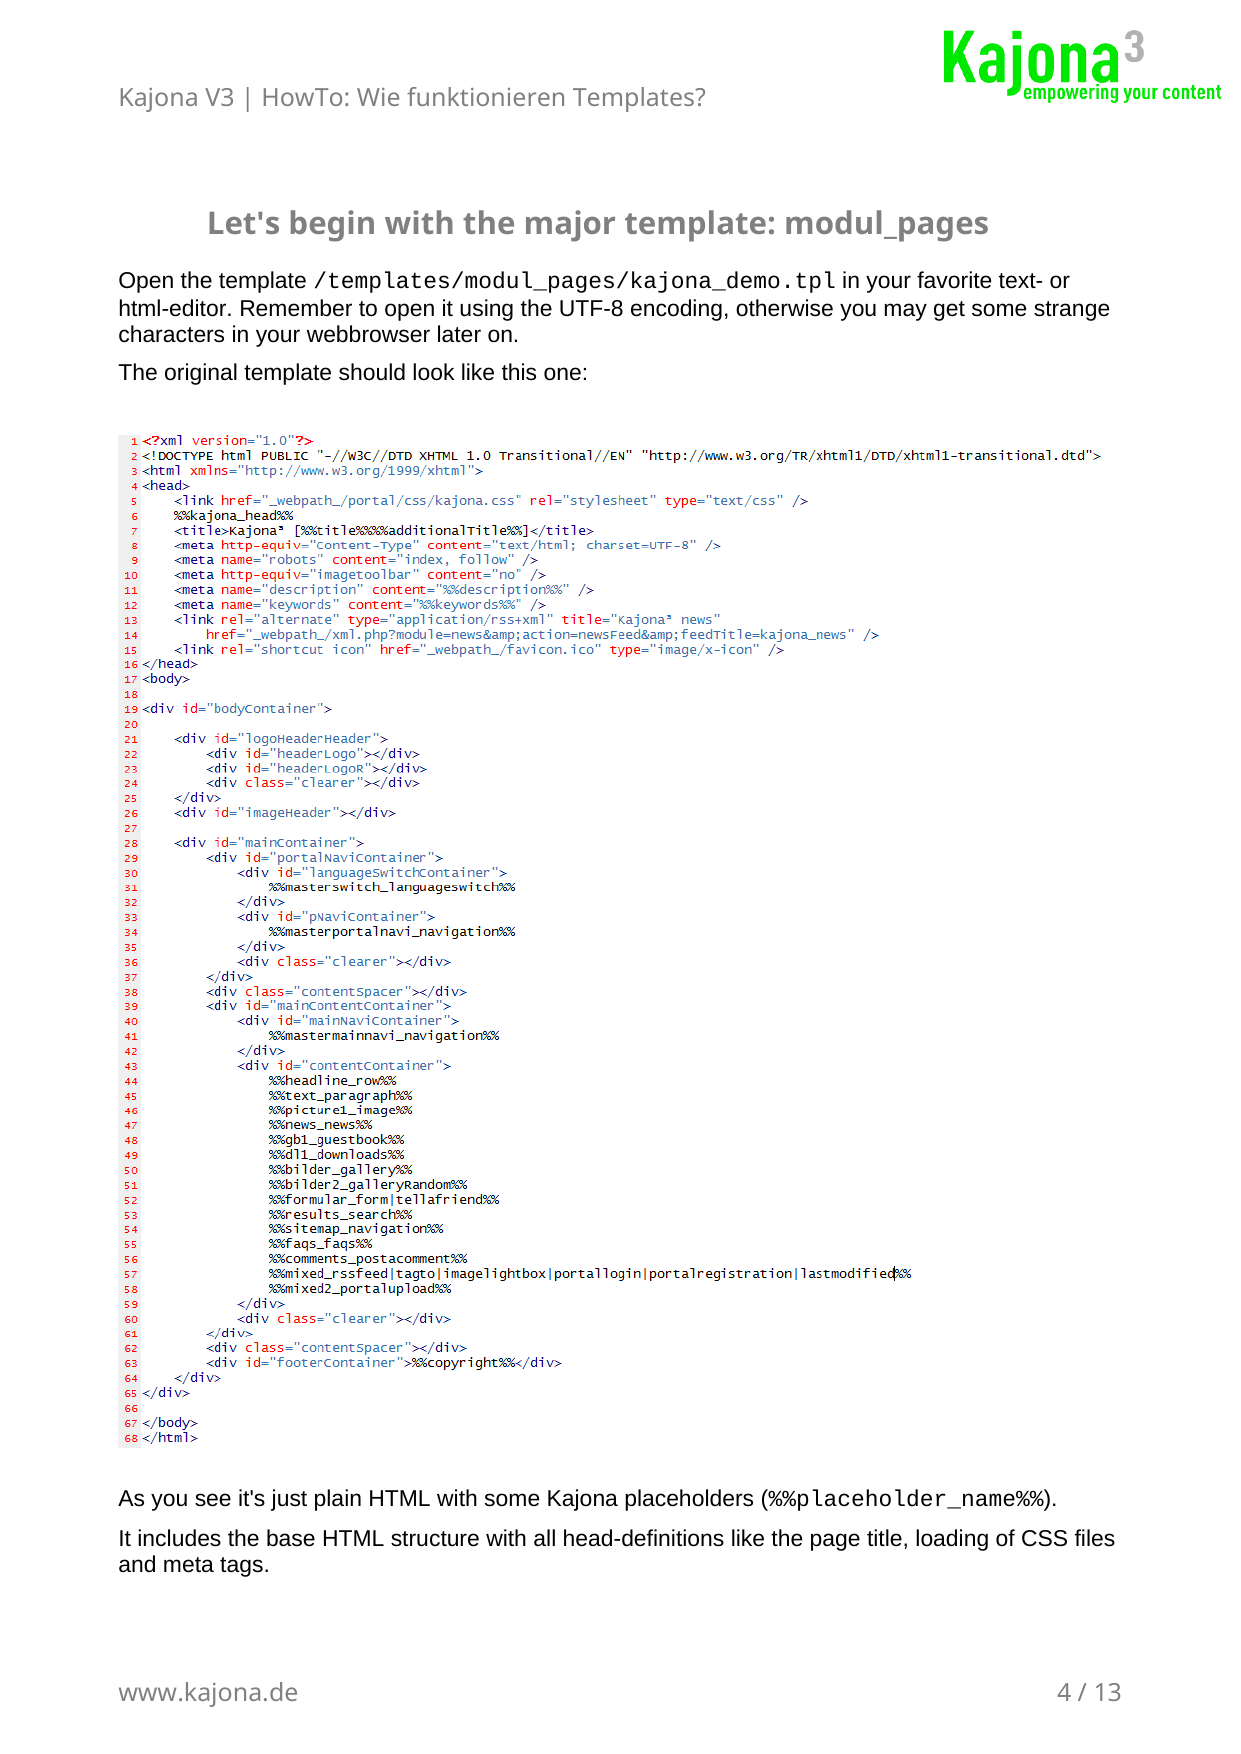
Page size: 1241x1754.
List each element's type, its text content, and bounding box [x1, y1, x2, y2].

picture [944, 30, 1221, 103]
subtitle Let's begin with the major template: modul_pages [118, 201, 1122, 244]
text The original template should look like this one: [118, 359, 1122, 385]
picture [118, 435, 1122, 1448]
text It includes the base HTML structure with all head-definitions like the page title, loading of CSS files and meta tags. [118, 1526, 1122, 1577]
text As you see it's just plain HTML with some Kajona placeholders (%%placeholder_name%%). [118, 1486, 1122, 1513]
text Open the template /templates/modul_pages/kajona_demo.tpl in your favorite text- or html-editor. Remember to open it using the UTF-8 encoding, otherwise you may get some strange characters in your webbrowser later on. [118, 268, 1122, 347]
